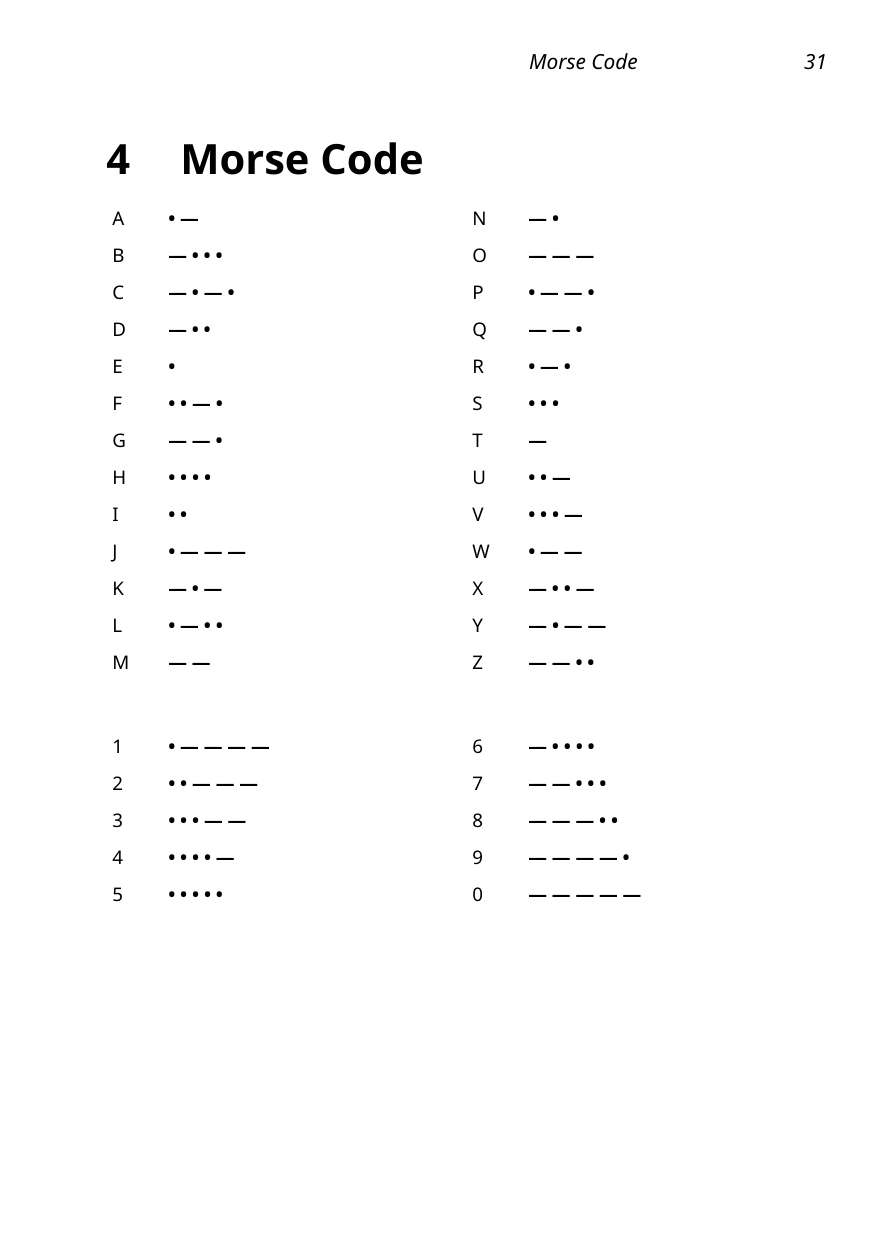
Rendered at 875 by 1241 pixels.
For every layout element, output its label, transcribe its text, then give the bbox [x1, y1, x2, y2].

table_cell S [466, 384, 522, 421]
table_cell • — — [523, 532, 827, 569]
table_cell 5 [106, 875, 162, 912]
table_cell • • • • — [162, 838, 466, 875]
table_cell • • [162, 495, 466, 532]
table_cell — — — — — [523, 875, 827, 912]
table_cell • • — • [162, 384, 466, 421]
table_cell G [106, 421, 162, 458]
table_header • — — — — [162, 728, 466, 764]
table_cell Y [466, 606, 522, 643]
table_header N [466, 200, 522, 236]
table_cell — — [162, 643, 466, 680]
table_cell — — — • • [523, 801, 827, 838]
table_cell Z [466, 643, 522, 680]
table_cell H [106, 458, 162, 495]
table_cell 2 [106, 764, 162, 801]
table_cell 7 [466, 764, 522, 801]
table_cell • • — [523, 458, 827, 495]
table_header 1 [106, 728, 162, 764]
table_cell • • • — — [162, 801, 466, 838]
table_cell — — — [523, 236, 827, 273]
table_cell • • • • [162, 458, 466, 495]
table_cell J [106, 532, 162, 569]
table_cell — • — • [162, 274, 466, 310]
table_cell E [106, 348, 162, 384]
table_cell • — • [523, 348, 827, 384]
table_cell • — — — [162, 532, 466, 569]
table_cell D [106, 310, 162, 347]
table_cell M [106, 643, 162, 680]
table_cell • — • • [162, 606, 466, 643]
table_cell — — — — • [523, 838, 827, 875]
table_cell K [106, 569, 162, 606]
table_header A [106, 200, 162, 236]
table_cell V [466, 495, 522, 532]
table_cell X [466, 569, 522, 606]
table_cell W [466, 532, 522, 569]
table_cell — — • • [523, 643, 827, 680]
table_cell Q [466, 310, 522, 347]
table_cell I [106, 495, 162, 532]
table_cell • • — — — [162, 764, 466, 801]
table_cell 0 [466, 875, 522, 912]
table_cell R [466, 348, 522, 384]
table_cell P [466, 274, 522, 310]
table_header — • • • • [523, 728, 827, 764]
table_cell L [106, 606, 162, 643]
table_cell — • • [162, 310, 466, 347]
table_cell — — • • • [523, 764, 827, 801]
table_cell O [466, 236, 522, 273]
table_cell — • — — [523, 606, 827, 643]
table_cell • • • [523, 384, 827, 421]
table_cell B [106, 236, 162, 273]
table_cell — • • • [162, 236, 466, 273]
table_cell U [466, 458, 522, 495]
table_cell • • • — [523, 495, 827, 532]
table_cell — — • [523, 310, 827, 347]
table_cell • • • • • [162, 875, 466, 912]
table_cell — — • [162, 421, 466, 458]
table_cell 9 [466, 838, 522, 875]
table_cell — [523, 421, 827, 458]
table_cell C [106, 274, 162, 310]
table_header 6 [466, 728, 522, 764]
table_cell T [466, 421, 522, 458]
table_cell • [162, 348, 466, 384]
table_cell 8 [466, 801, 522, 838]
table_cell • — — • [523, 274, 827, 310]
table_cell 4 [106, 838, 162, 875]
table_cell F [106, 384, 162, 421]
table_header — • [523, 200, 827, 236]
table_cell 3 [106, 801, 162, 838]
table_header • — [162, 200, 466, 236]
subtitle Morse Code [106, 130, 827, 187]
table_cell — • — [162, 569, 466, 606]
table_cell — • • — [523, 569, 827, 606]
